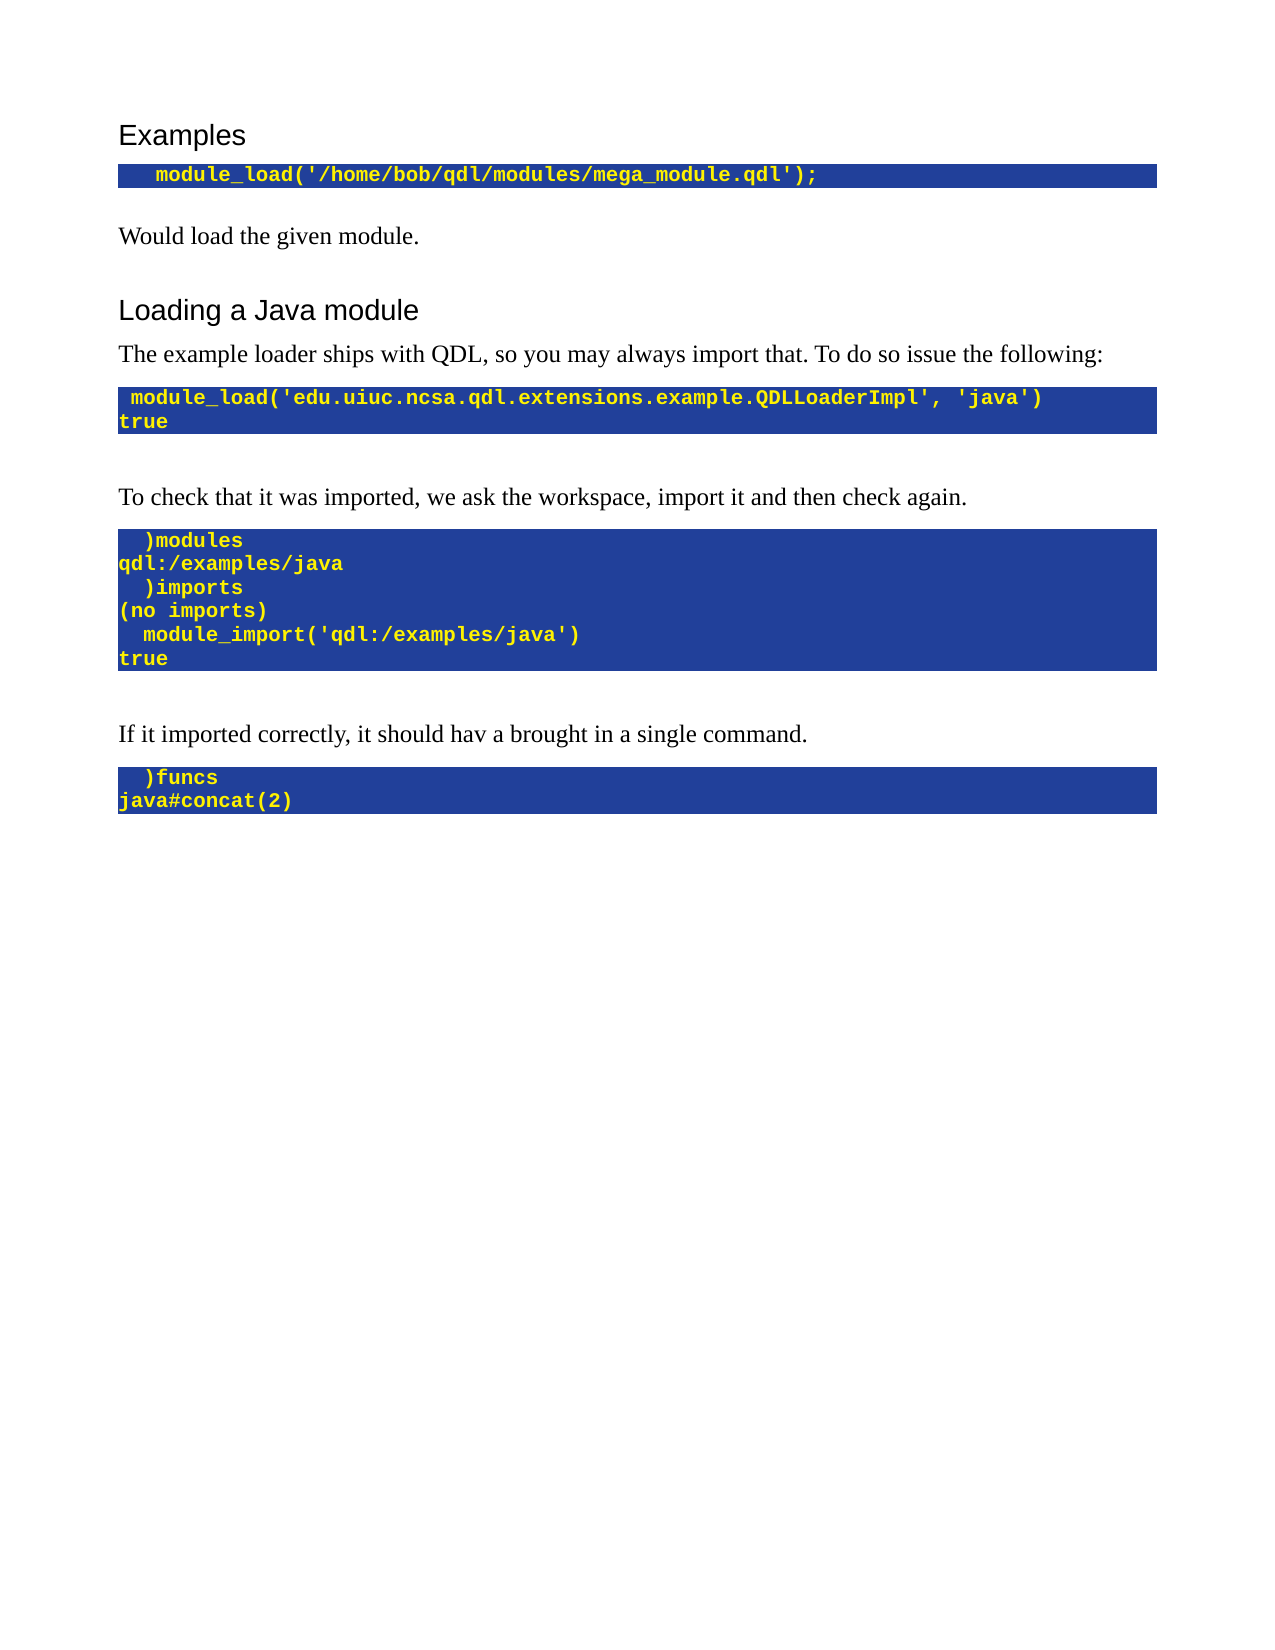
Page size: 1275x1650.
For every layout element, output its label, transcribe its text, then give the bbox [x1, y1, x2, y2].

text module_import('qdl:/examples/java') [118, 624, 1157, 648]
text qdl:/examples/java [118, 553, 1157, 577]
text To check that it was imported, we ask the workspace, import it and then check again. [118, 482, 1157, 511]
text )funcs [118, 767, 1157, 790]
text If it imported correctly, it should hav a brought in a single command. [118, 719, 1157, 748]
text (no imports) [118, 601, 1157, 624]
subtitle Examples [118, 118, 1157, 152]
text module_load('/home/bob/qdl/modules/mega_module.qdl'); [118, 164, 1157, 188]
text The example loader ships with QDL, so you may always import that. To do so issue the following: [118, 339, 1157, 368]
text true [118, 411, 1157, 434]
text true [118, 648, 1157, 671]
text module_load('edu.uiuc.ncsa.qdl.extensions.example.QDLLoaderImpl', 'java') [118, 387, 1157, 411]
text )imports [118, 577, 1157, 601]
text )modules [118, 529, 1157, 553]
subtitle Loading a Java module [118, 293, 1157, 327]
text java#concat(2) [118, 790, 1157, 814]
text Would load the given module. [118, 188, 1157, 249]
